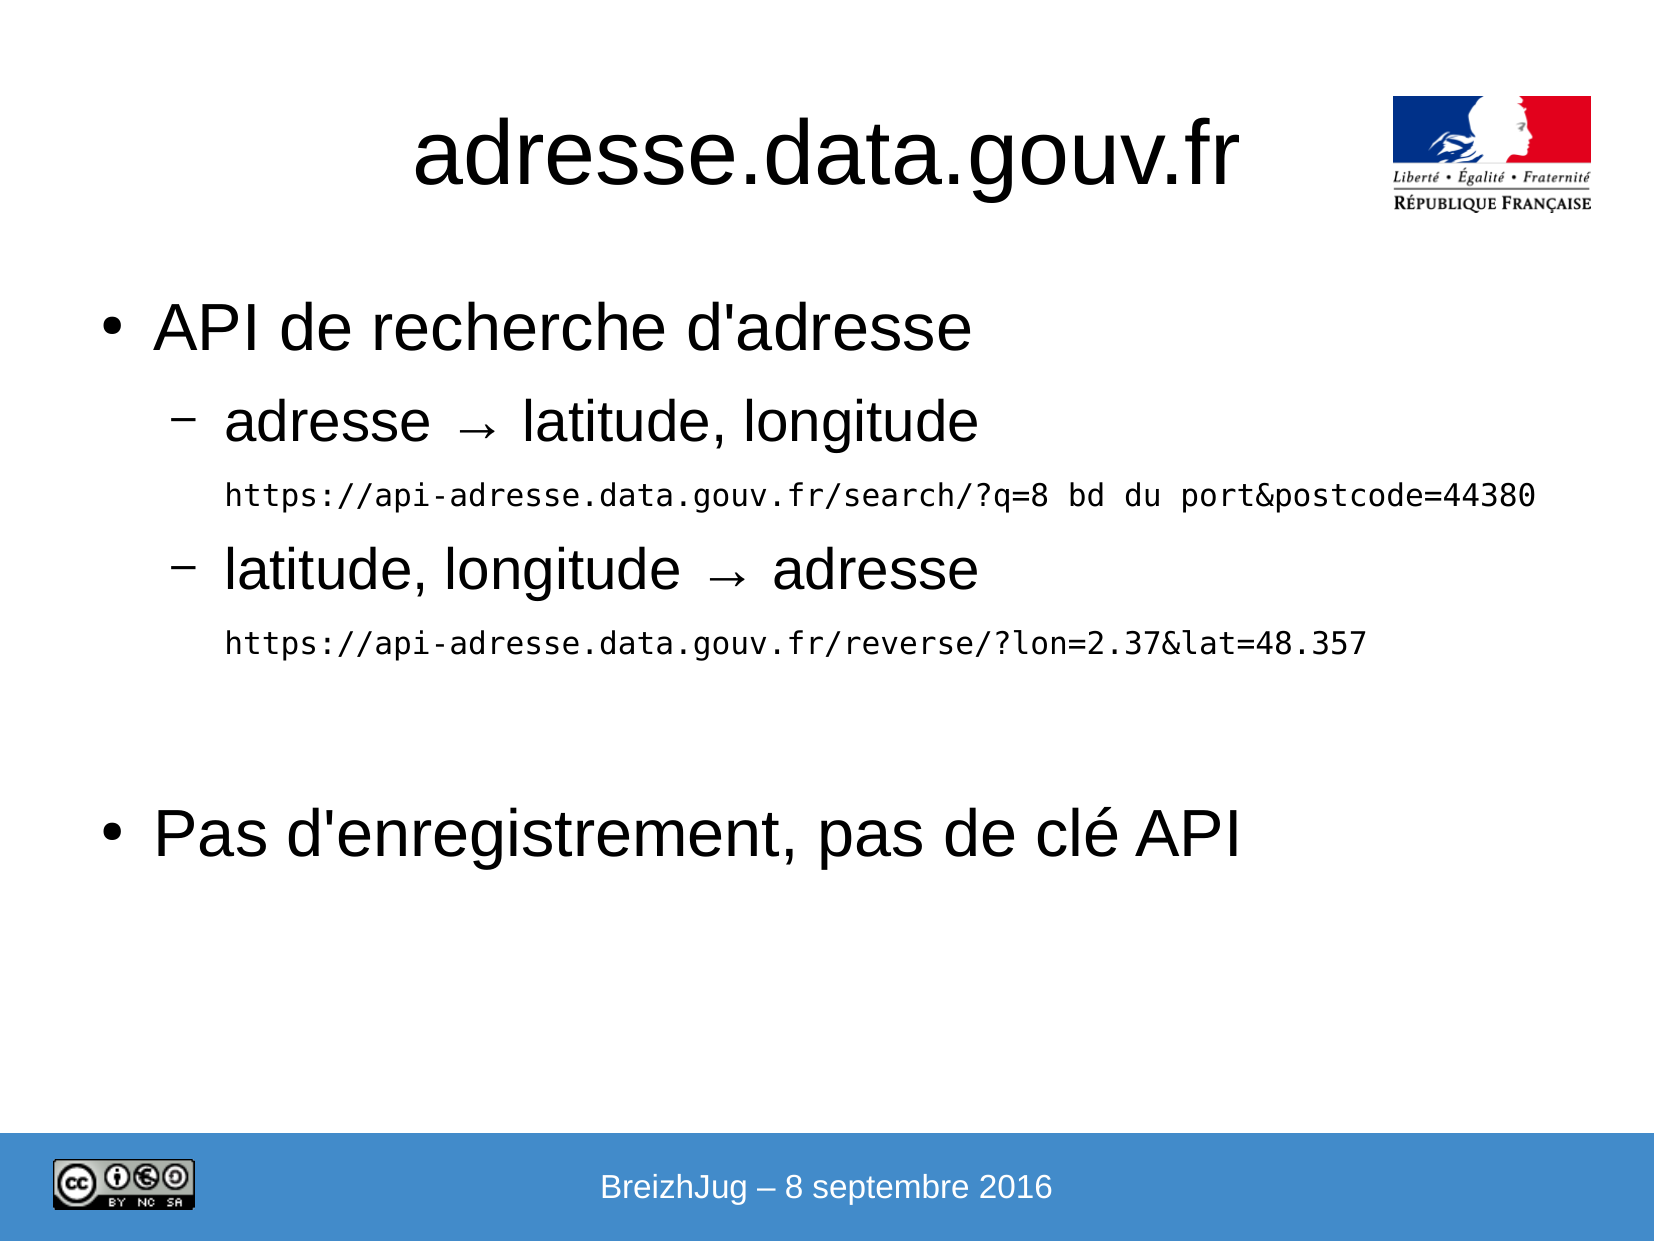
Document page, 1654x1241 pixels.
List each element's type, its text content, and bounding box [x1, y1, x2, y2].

title adresse.data.gouv.fr [82, 49, 1571, 257]
picture [1393, 96, 1591, 213]
list API de recherche d'adresse adresse → latitude, longitude https://api-adresse.data.gouv.fr/search/?q=8 bd du port&postcode=44380 latitude, longitude → adresse https://api-adresse.data.gouv.fr/reverse/?lon=2.37&lat=48.357 Pas d'enregistrement, pas de clé API [82, 290, 1571, 1010]
picture [53, 1159, 195, 1210]
